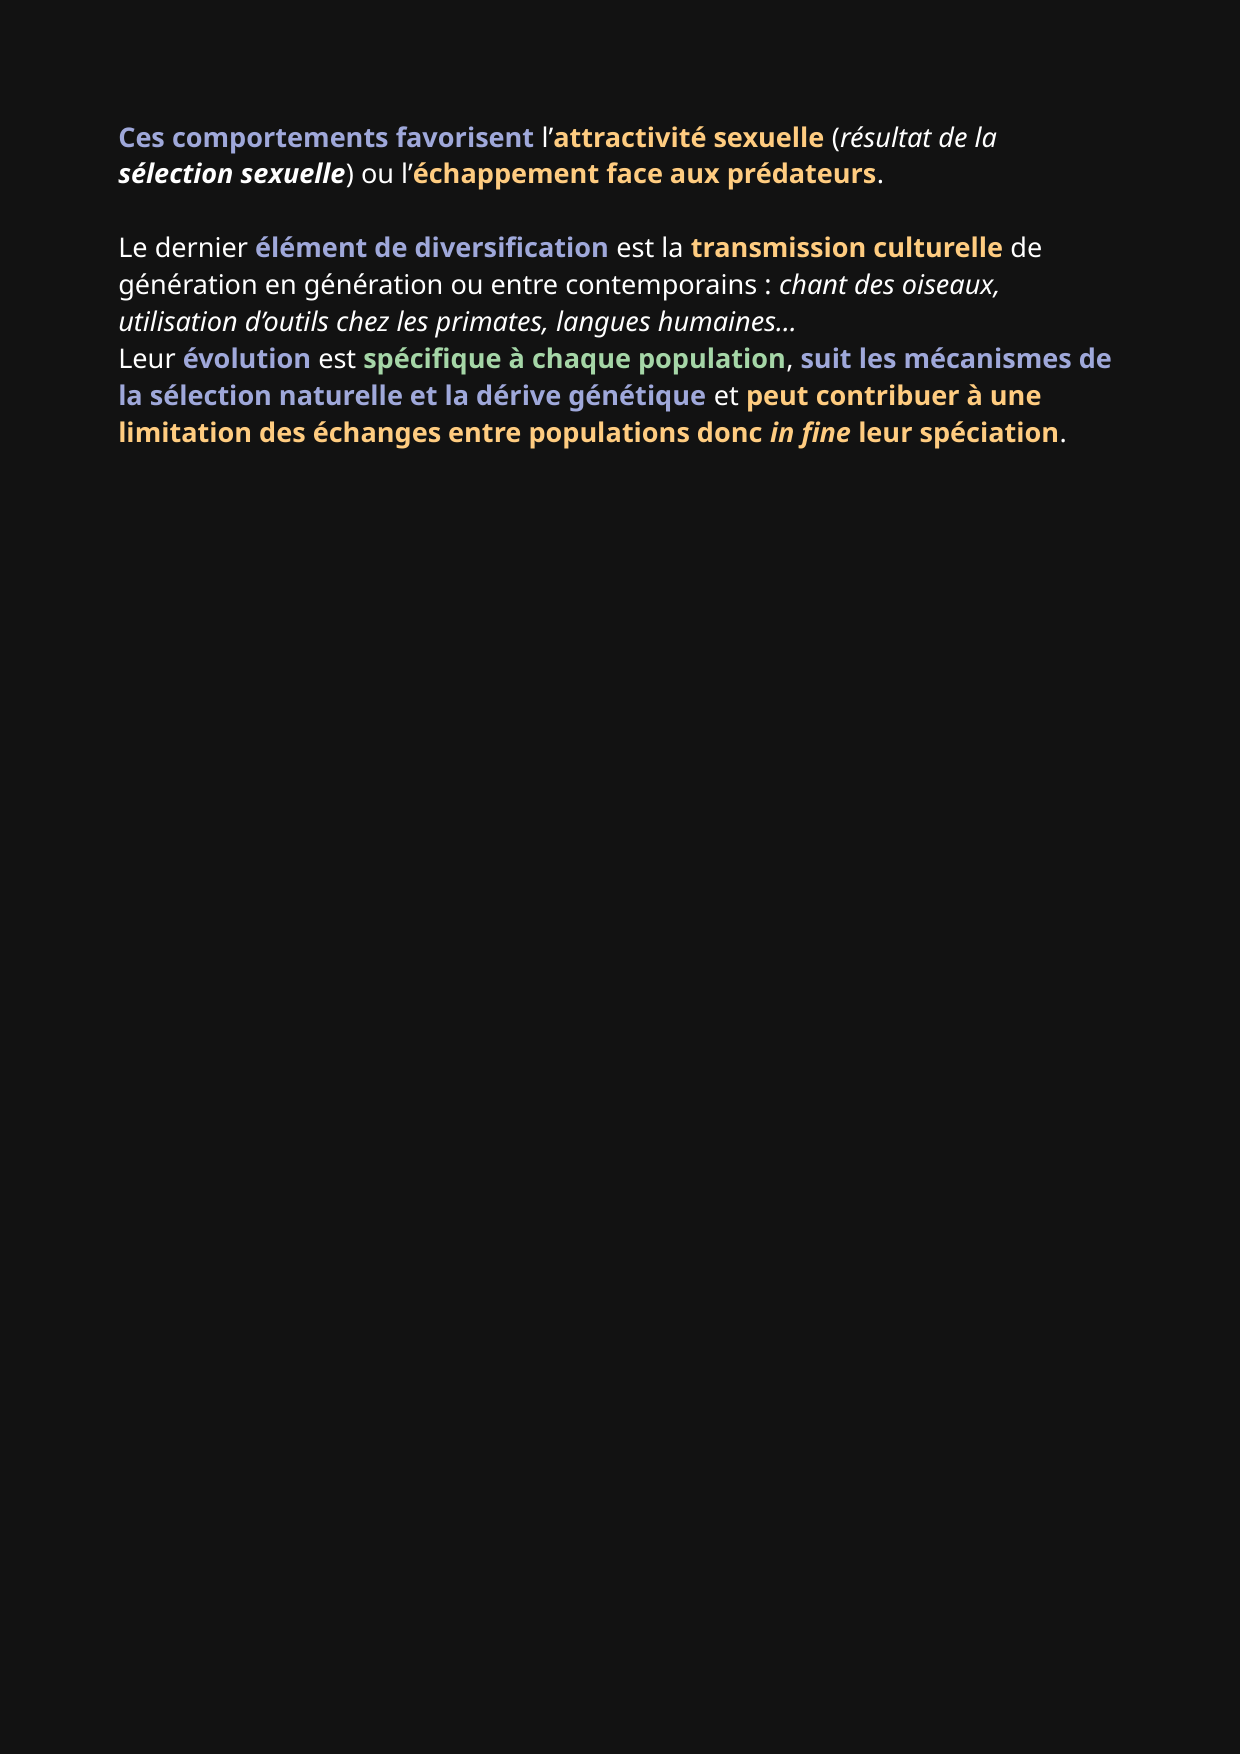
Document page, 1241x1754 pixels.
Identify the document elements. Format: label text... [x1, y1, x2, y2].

text Le dernier élément de diversification est la transmission culturelle de génération en génération ou entre contemporains : chant des oiseaux, utilisation d’outils chez les primates, langues humaines… [118, 229, 1122, 339]
text Ces comportements favorisent l’attractivité sexuelle (résultat de la sélection sexuelle) ou l’échappement face aux prédateurs. [118, 118, 1122, 192]
text Leur évolution est spécifique à chaque population, suit les mécanismes de la sélection naturelle et la dérive génétique et peut contribuer à une limitation des échanges entre populations donc in fine leur spéciation. [118, 339, 1122, 450]
